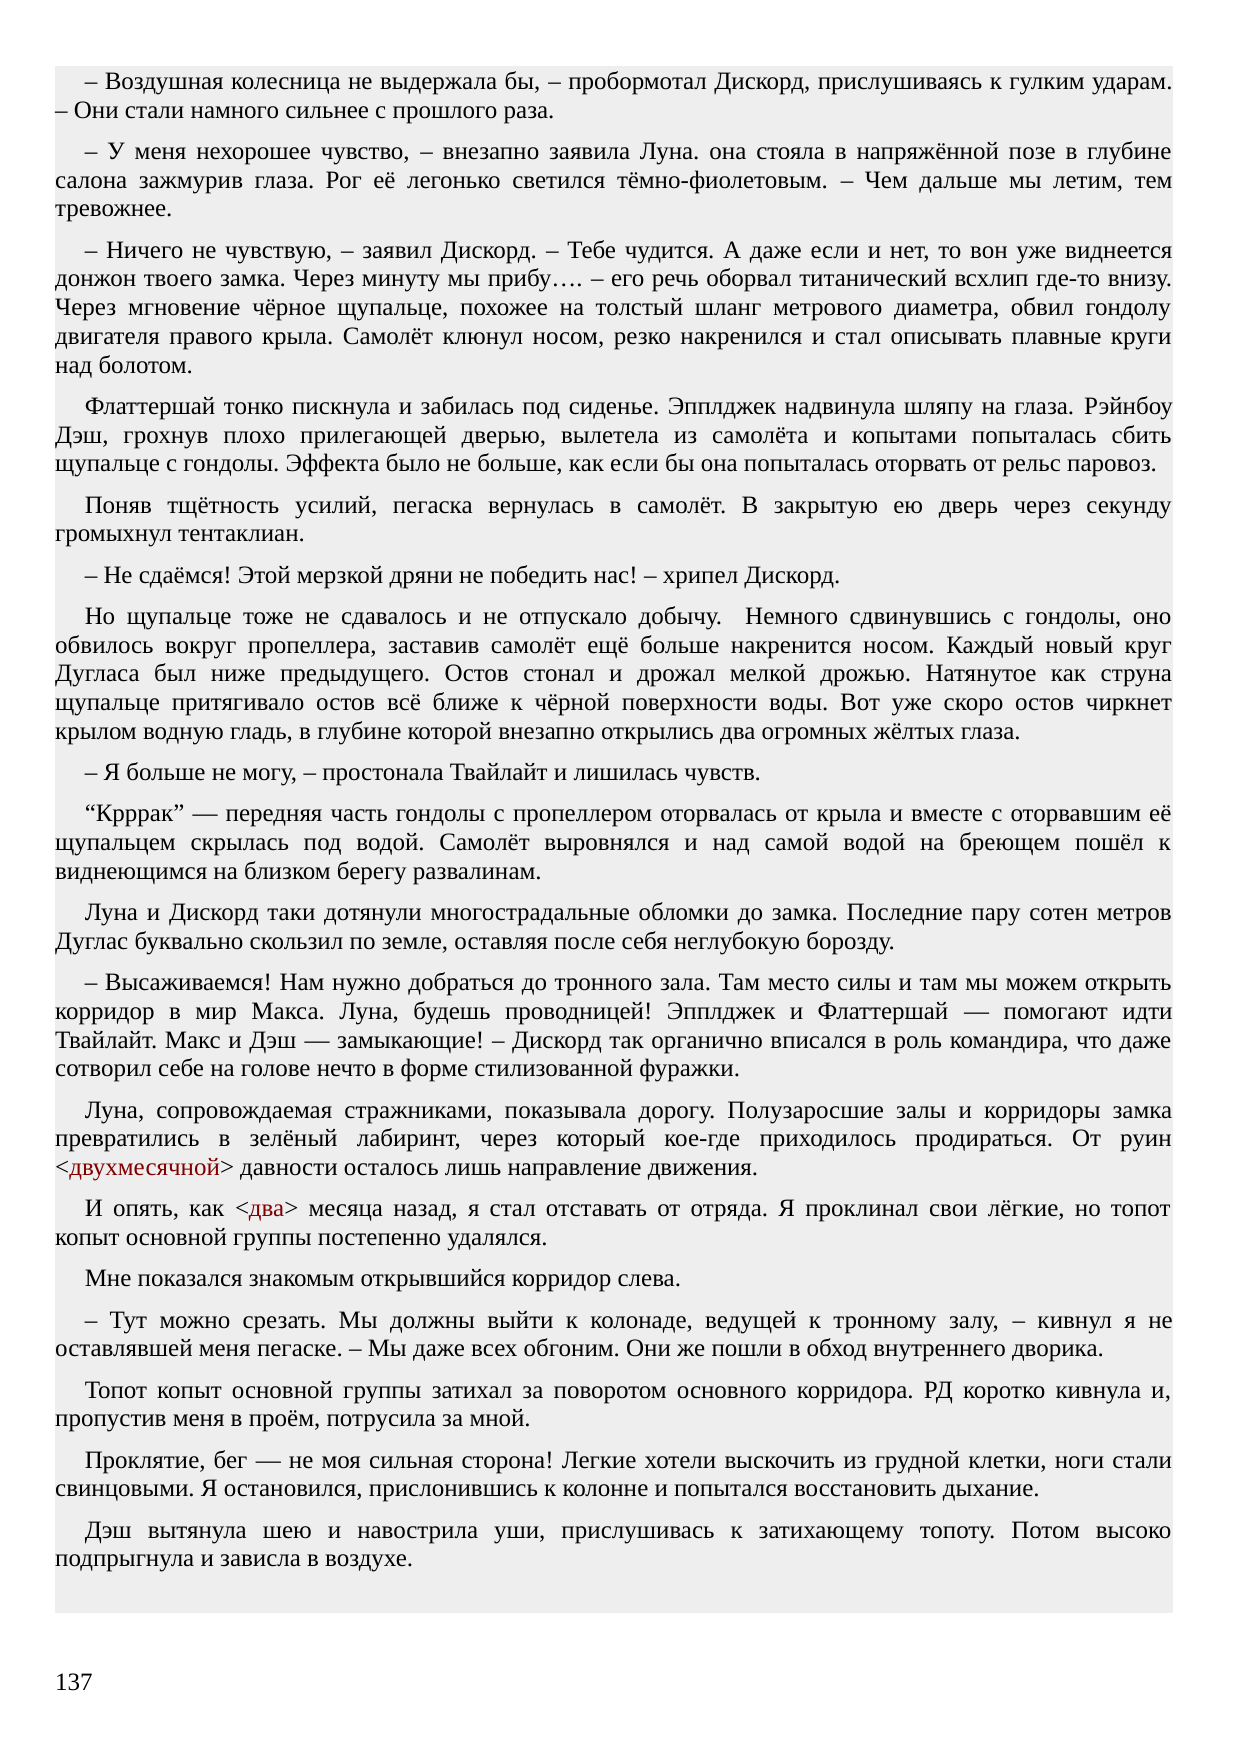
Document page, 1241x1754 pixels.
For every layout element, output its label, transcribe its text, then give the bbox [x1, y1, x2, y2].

text Поняв тщётность усилий, пегаска вернулась в самолёт. В закрытую ею дверь через секунду громыхнул тентаклиан. [55, 490, 1173, 547]
text Но щупальце тоже не сдавалось и не отпускало добычу. Немного сдвинувшись с гондолы, оно обвилось вокруг пропеллера, заставив самолёт ещё больше накренится носом. Каждый новый круг Дугласа был ниже предыдущего. Остов стонал и дрожал мелкой дрожью. Натянутое как струна щупальце притягивало остов всё ближе к чёрной поверхности воды. Вот уже скоро остов чиркнет крылом водную гладь, в глубине которой внезапно открылись два огромных жёлтых глаза. [55, 601, 1173, 745]
text – Я больше не могу, – простонала Твайлайт и лишилась чувств. [55, 757, 1173, 786]
text Луна, сопровождаемая стражниками, показывала дорогу. Полузаросшие залы и корридоры замка превратились в зелёный лабиринт, через который кое-где приходилось продираться. От руин <двухмесячной> давности осталось лишь направление движения. [55, 1095, 1173, 1181]
text Луна и Дискорд таки дотянули многострадальные обломки до замка. Последние пару сотен метров Дуглас буквально скользил по земле, оставляя после себя неглубокую борозду. [55, 897, 1173, 955]
text “Крррак” — передняя часть гондолы с пропеллером оторвалась от крыла и вместе с оторвавшим её щупальцем скрылась под водой. Самолёт выровнялся и над самой водой на бреющем пошёл к виднеющимся на близком берегу развалинам. [55, 798, 1173, 885]
text Мне показался знакомым открывшийся корридор слева. [55, 1263, 1173, 1292]
text – Ничего не чувствую, – заявил Дискорд. – Тебе чудится. А даже если и нет, то вон уже виднеется донжон твоего замка. Через минуту мы прибу…. – его речь оборвал титанический всхлип где-то внизу. Через мгновение чёрное щупальце, похожее на толстый шланг метрового диаметра, обвил гондолу двигателя правого крыла. Самолёт клюнул носом, резко накренился и стал описывать плавные круги над болотом. [55, 235, 1173, 378]
text – Высаживаемся! Нам нужно добраться до тронного зала. Там место силы и там мы можем открыть корридор в мир Макса. Луна, будешь проводницей! Эпплджек и Флаттершай — помогают идти Твайлайт. Макс и Дэш — замыкающие! – Дискорд так органично вписался в роль командира, что даже сотворил себе на голове нечто в форме стилизованной фуражки. [55, 967, 1173, 1082]
text – Воздушная колесница не выдержала бы, – пробормотал Дискорд, прислушиваясь к гулким ударам. – Они стали намного сильнее с прошлого раза. [55, 66, 1173, 123]
text Дэш вытянула шею и навострила уши, прислушивась к затихающему топоту. Потом высоко подпрыгнула и зависла в воздухе. [55, 1515, 1173, 1572]
text – Тут можно срезать. Мы должны выйти к колонаде, ведущей к тронному залу, – кивнул я не оставлявшей меня пегаске. – Мы даже всех обгоним. Они же пошли в обход внутреннего дворика. [55, 1305, 1173, 1362]
text Проклятие, бег — не моя сильная сторона! Легкие хотели выскочить из грудной клетки, ноги стали свинцовыми. Я остановился, прислонившись к колонне и попытался восстановить дыхание. [55, 1445, 1173, 1502]
text Флаттершай тонко пискнула и забилась под сиденье. Эпплджек надвинула шляпу на глаза. Рэйнбоу Дэш, грохнув плохо прилегающей дверью, вылетела из самолёта и копытами попыталась сбить щупальце с гондолы. Эффекта было не больше, как если бы она попыталась оторвать от рельс паровоз. [55, 391, 1173, 477]
text И опять, как <два> месяца назад, я стал отставать от отряда. Я проклинал свои лёгкие, но топот копыт основной группы постепенно удалялся. [55, 1193, 1173, 1251]
text – У меня нехорошее чувство, – внезапно заявила Луна. она стояла в напряжённой позе в глубине салона зажмурив глаза. Рог её легонько светился тёмно-фиолетовым. – Чем дальше мы летим, тем тревожнее. [55, 136, 1173, 222]
text – Не сдаёмся! Этой мерзкой дряни не победить нас! – хрипел Дискорд. [55, 560, 1173, 588]
text Топот копыт основной группы затихал за поворотом основного корридора. РД коротко кивнула и, пропустив меня в проём, потрусила за мной. [55, 1375, 1173, 1432]
